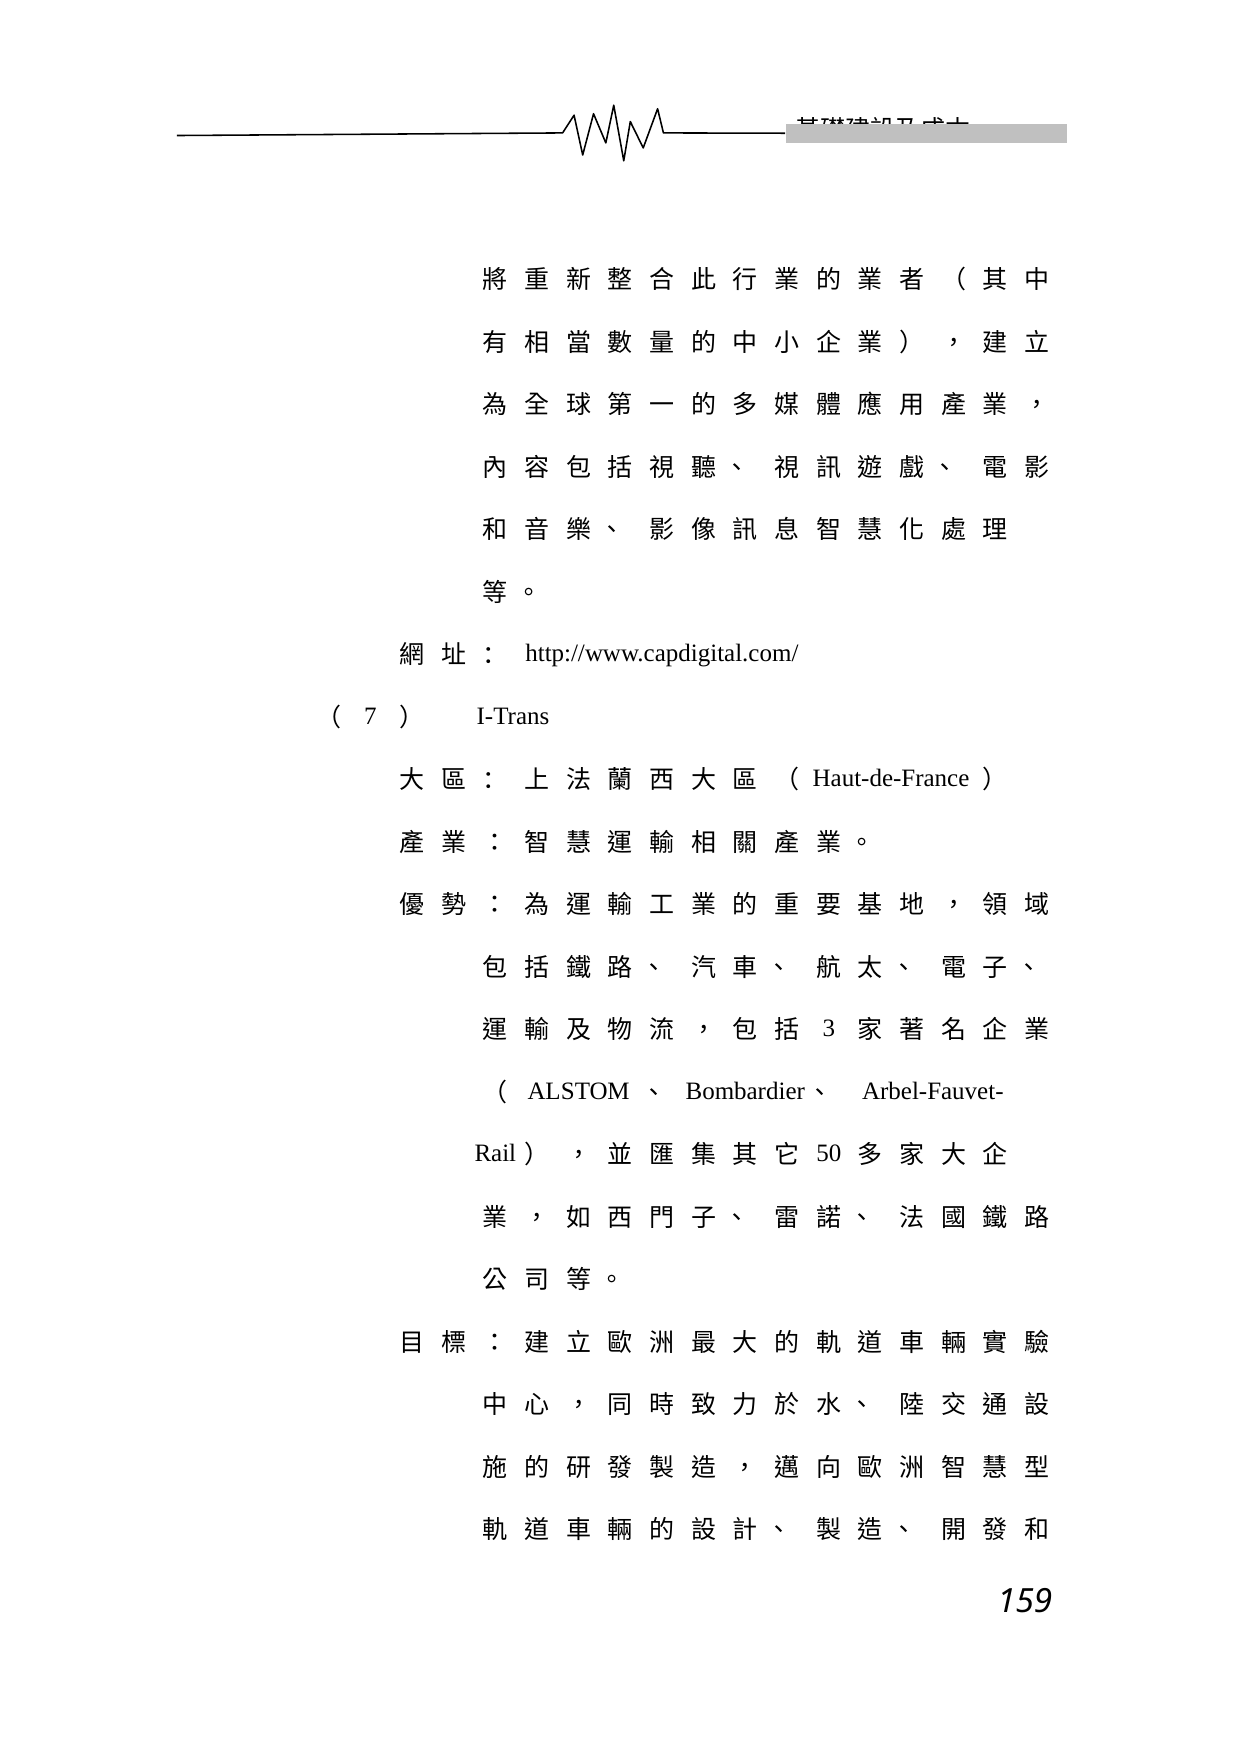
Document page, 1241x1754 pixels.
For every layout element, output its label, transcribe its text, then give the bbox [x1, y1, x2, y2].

text 產業：智慧運輸相關產業。 [367, 799, 1058, 861]
text 將重新整合此行業的業者（其中有相當數量的中小企業），建立為全球第一的多媒體應用產業，內容包括視聽、視訊遊戲、電影和音樂、影像訊息智慧化處理等。 [367, 236, 1058, 611]
text 大區：上法蘭西大區（Haut-de-France） [367, 736, 1058, 799]
text 目標：建立歐洲最大的軌道車輛實驗中心，同時致力於水、陸交通設施的研發製造，邁向歐洲智慧型軌道車輛的設計、製造、開發和 [367, 1299, 1058, 1549]
text （7） I-Trans [306, 674, 1058, 736]
text 優勢：為運輸工業的重要基地，領域包括鐵路、汽車、航太、電子、運輸及物流，包括3家著名企業（ALSTOM、Bombardier、Arbel-Fauvet-Rail），並匯集其它50多家大企業，如西門子、雷諾、法國鐵路公司等。 [367, 861, 1058, 1299]
text 網址：http://www.capdigital.com/ [367, 611, 1058, 674]
